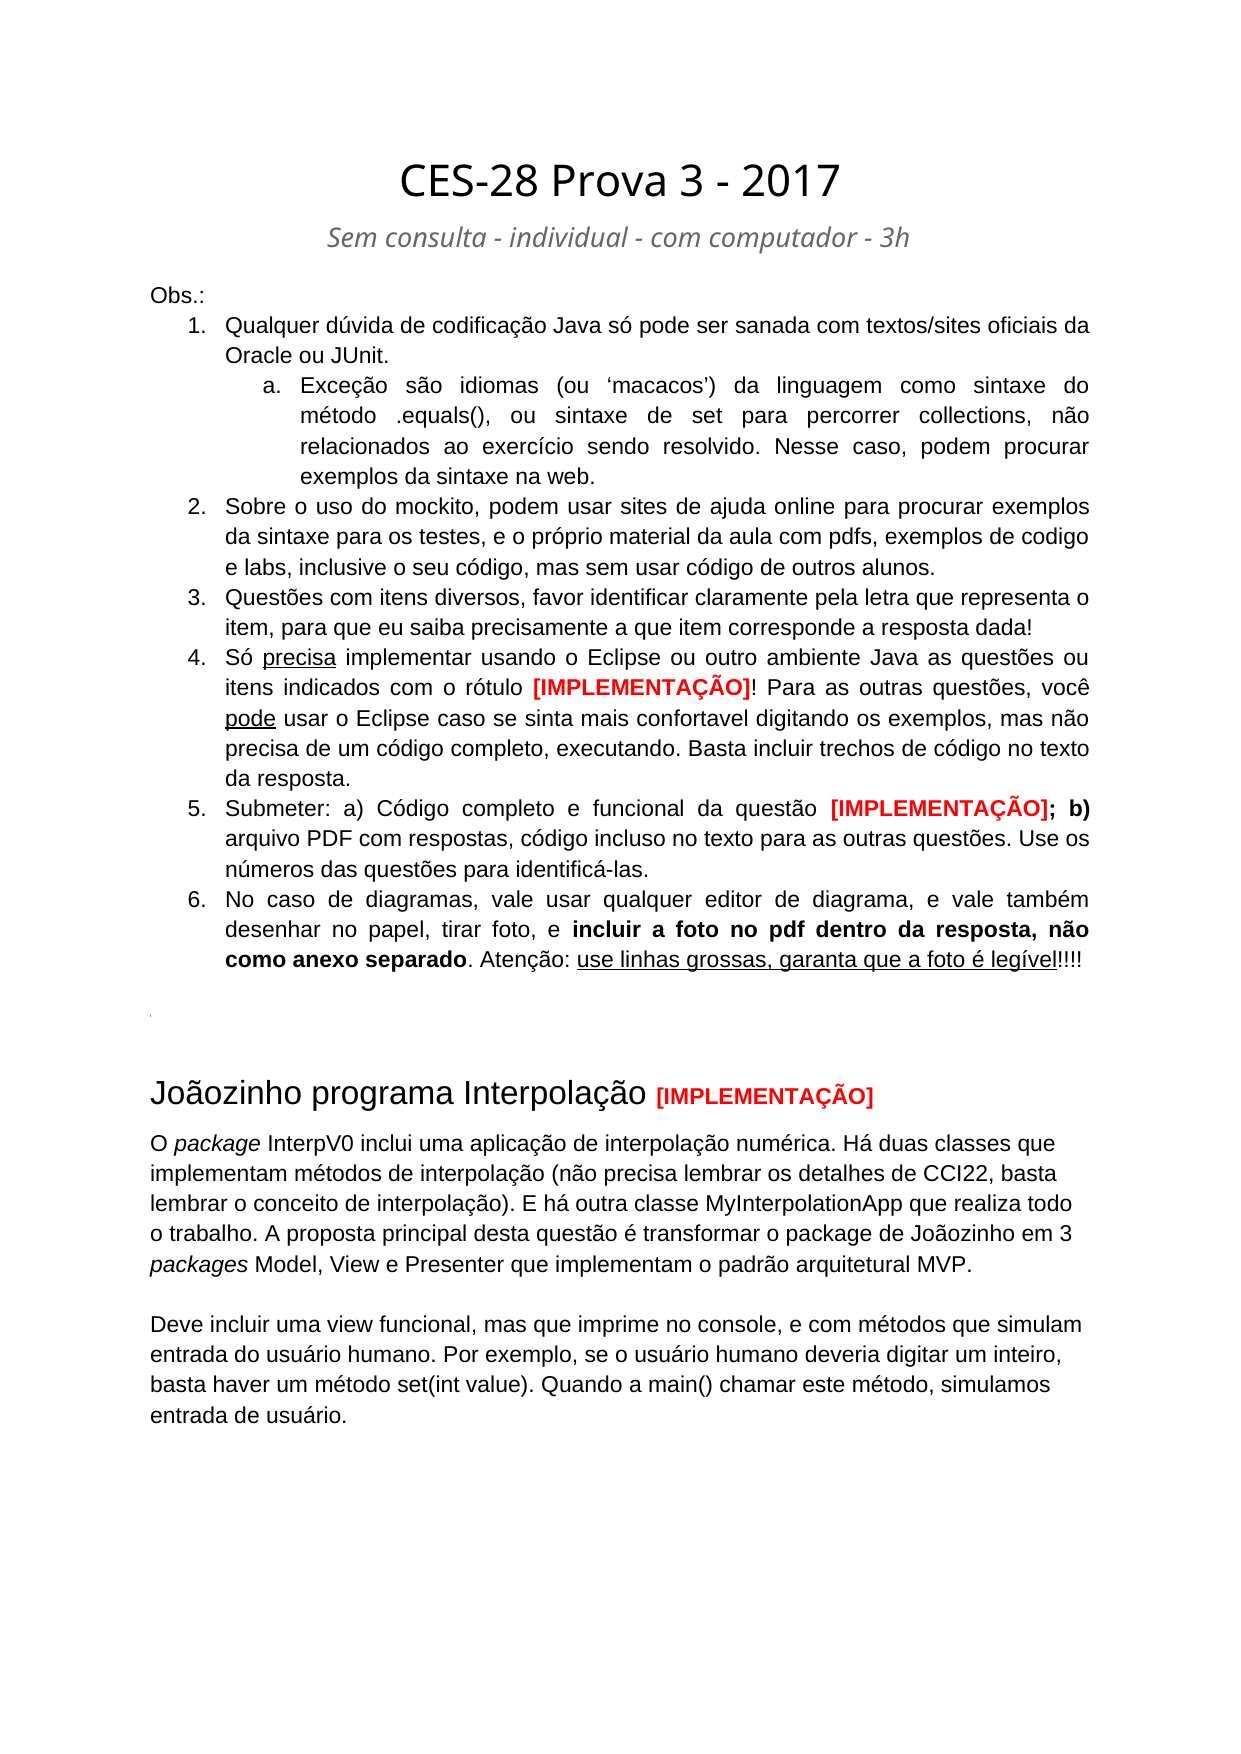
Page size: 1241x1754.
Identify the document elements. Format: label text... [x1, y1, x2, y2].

text Obs.: [150, 282, 1090, 308]
text Sem consulta - individual - com computador - 3h [150, 218, 1090, 255]
list Questões com itens diversos, favor identificar claramente pela letra que representa o item, para que eu saiba precisamente a que item corresponde a resposta dada! [187, 584, 1090, 640]
text Deve incluir uma view funcional, mas que imprime no console, e com métodos que simulam entrada do usuário humano. Por exemplo, se o usuário humano deveria digitar um inteiro, basta haver um método set(int value). Quando a main() chamar este método, simulamos entrada de usuário. [150, 1311, 1090, 1428]
list Qualquer dúvida de codificação Java só pode ser sanada com textos/sites oficiais da Oracle ou JUnit. [187, 312, 1090, 368]
text O package InterpV0 inclui uma aplicação de interpolação numérica. Há duas classes que implementam métodos de interpolação (não precisa lembrar os detalhes de CCI22, basta lembrar o conceito de interpolação). E há outra classe MyInterpolationApp que realiza todo o trabalho. A proposta principal desta questão é transformar o package de Joãozinho em 3 packages Model, View e Presenter que implementam o padrão arquitetural MVP. [150, 1130, 1090, 1277]
list Submeter: a) Código completo e funcional da questão [IMPLEMENTAÇÃO]; b) arquivo PDF com respostas, código incluso no texto para as outras questões. Use os números das questões para identificá-las. [187, 795, 1090, 882]
subtitle Joãozinho programa Interpolação [IMPLEMENTAÇÃO] [150, 1073, 1090, 1111]
list No caso de diagramas, vale usar qualquer editor de diagrama, e vale também desenhar no papel, tirar foto, e incluir a foto no pdf dentro da resposta, não como anexo separado. Atenção: use linhas grossas, garanta que a foto é legível!!!! [187, 886, 1090, 973]
list Sobre o uso do mockito, podem usar sites de ajuda online para procurar exemplos da sintaxe para os testes, e o próprio material da aula com pdfs, exemplos de codigo e labs, inclusive o seu código, mas sem usar código de outros alunos. [187, 493, 1090, 580]
list Só precisa implementar usando o Eclipse ou outro ambiente Java as questões ou itens indicados com o rótulo [IMPLEMENTAÇÃO]! Para as outras questões, você pode usar o Eclipse caso se sinta mais confortavel digitando os exemplos, mas não precisa de um código completo, executando. Basta incluir trechos de código no texto da resposta. [187, 644, 1090, 791]
text CES-28 Prova 3 - 2017 [150, 150, 1090, 209]
list Exceção são idiomas (ou ‘macacos’) da linguagem como sintaxe do método .equals(), ou sintaxe de set para percorrer collections, não relacionados ao exercício sendo resolvido. Nesse caso, podem procurar exemplos da sintaxe na web. [262, 372, 1090, 489]
